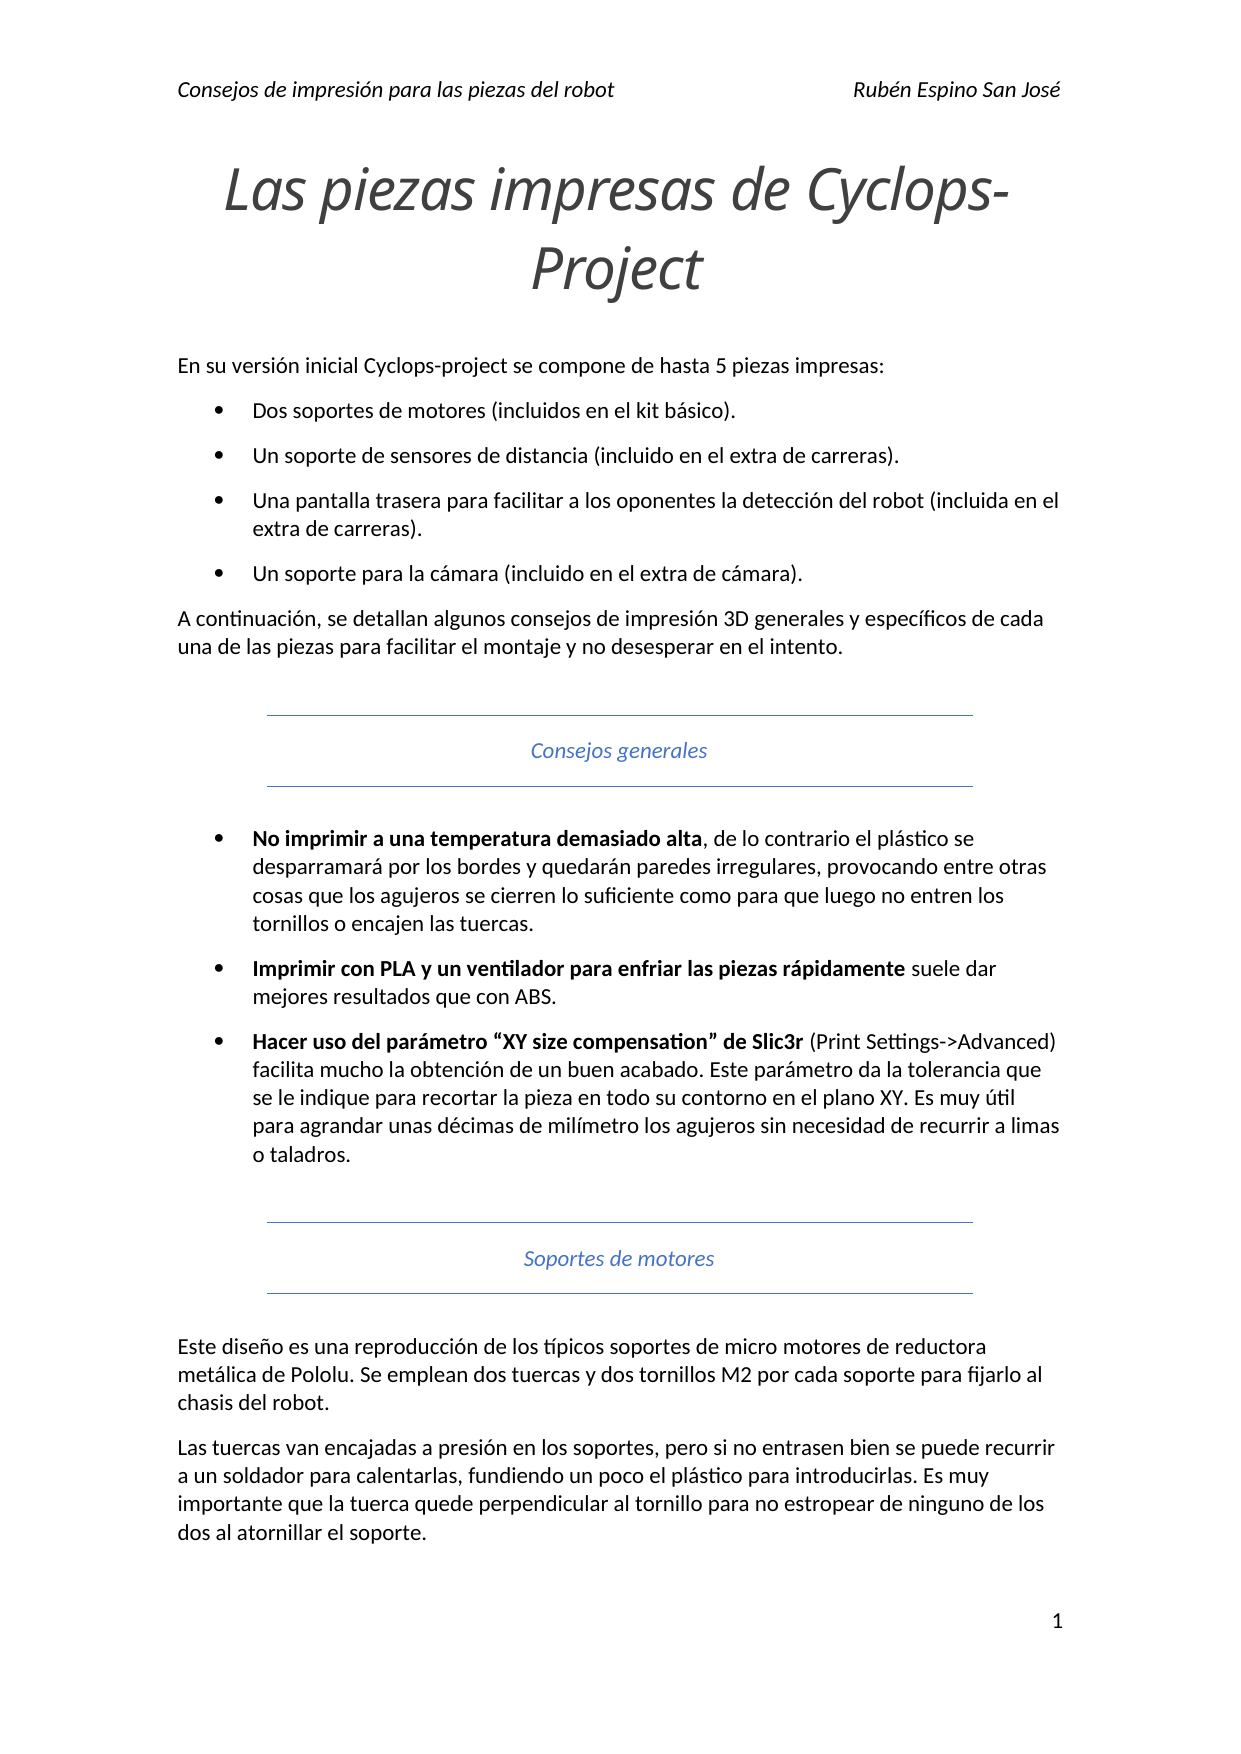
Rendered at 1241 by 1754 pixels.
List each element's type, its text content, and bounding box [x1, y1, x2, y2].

text Consejos generales [267, 716, 973, 786]
list Un soporte de sensores de distancia (incluido en el extra de carreras). [215, 441, 1063, 469]
text A continuación, se detallan algunos consejos de impresión 3D generales y específicos de cada una de las piezas para facilitar el montaje y no desesperar en el intento. [177, 604, 1063, 660]
text Este diseño es una reproducción de los típicos soportes de micro motores de reductora metálica de Pololu. Se emplean dos tuercas y dos tornillos M2 por cada soporte para fijarlo al chasis del robot. [177, 1332, 1063, 1416]
list Un soporte para la cámara (incluido en el extra de cámara). [215, 559, 1063, 587]
list Hacer uso del parámetro “XY size compensation” de Slic3r (Print Settings->Advanced) facilita mucho la obtención de un buen acabado. Este parámetro da la tolerancia que se le indique para recortar la pieza en todo su contorno en el plano XY. Es muy útil para agrandar unas décimas de milímetro los agujeros sin necesidad de recurrir a limas o taladros. [215, 1027, 1063, 1168]
text Soportes de motores [267, 1223, 973, 1293]
list Una pantalla trasera para facilitar a los oponentes la detección del robot (incluida en el extra de carreras). [215, 486, 1063, 542]
text En su versión inicial Cyclops-project se compone de hasta 5 piezas impresas: [177, 351, 1063, 379]
list Imprimir con PLA y un ventilador para enfriar las piezas rápidamente suele dar mejores resultados que con ABS. [215, 954, 1063, 1010]
text Las piezas impresas de Cyclops-Project [177, 148, 1063, 307]
list No imprimir a una temperatura demasiado alta, de lo contrario el plástico se desparramará por los bordes y quedarán paredes irregulares, provocando entre otras cosas que los agujeros se cierren lo suficiente como para que luego no entren los tornillos o encajen las tuercas. [215, 824, 1063, 937]
list Dos soportes de motores (incluidos en el kit básico). [215, 396, 1063, 424]
text Las tuercas van encajadas a presión en los soportes, pero si no entrasen bien se puede recurrir a un soldador para calentarlas, fundiendo un poco el plástico para introducirlas. Es muy importante que la tuerca quede perpendicular al tornillo para no estropear de ninguno de los dos al atornillar el soporte. [177, 1433, 1063, 1546]
